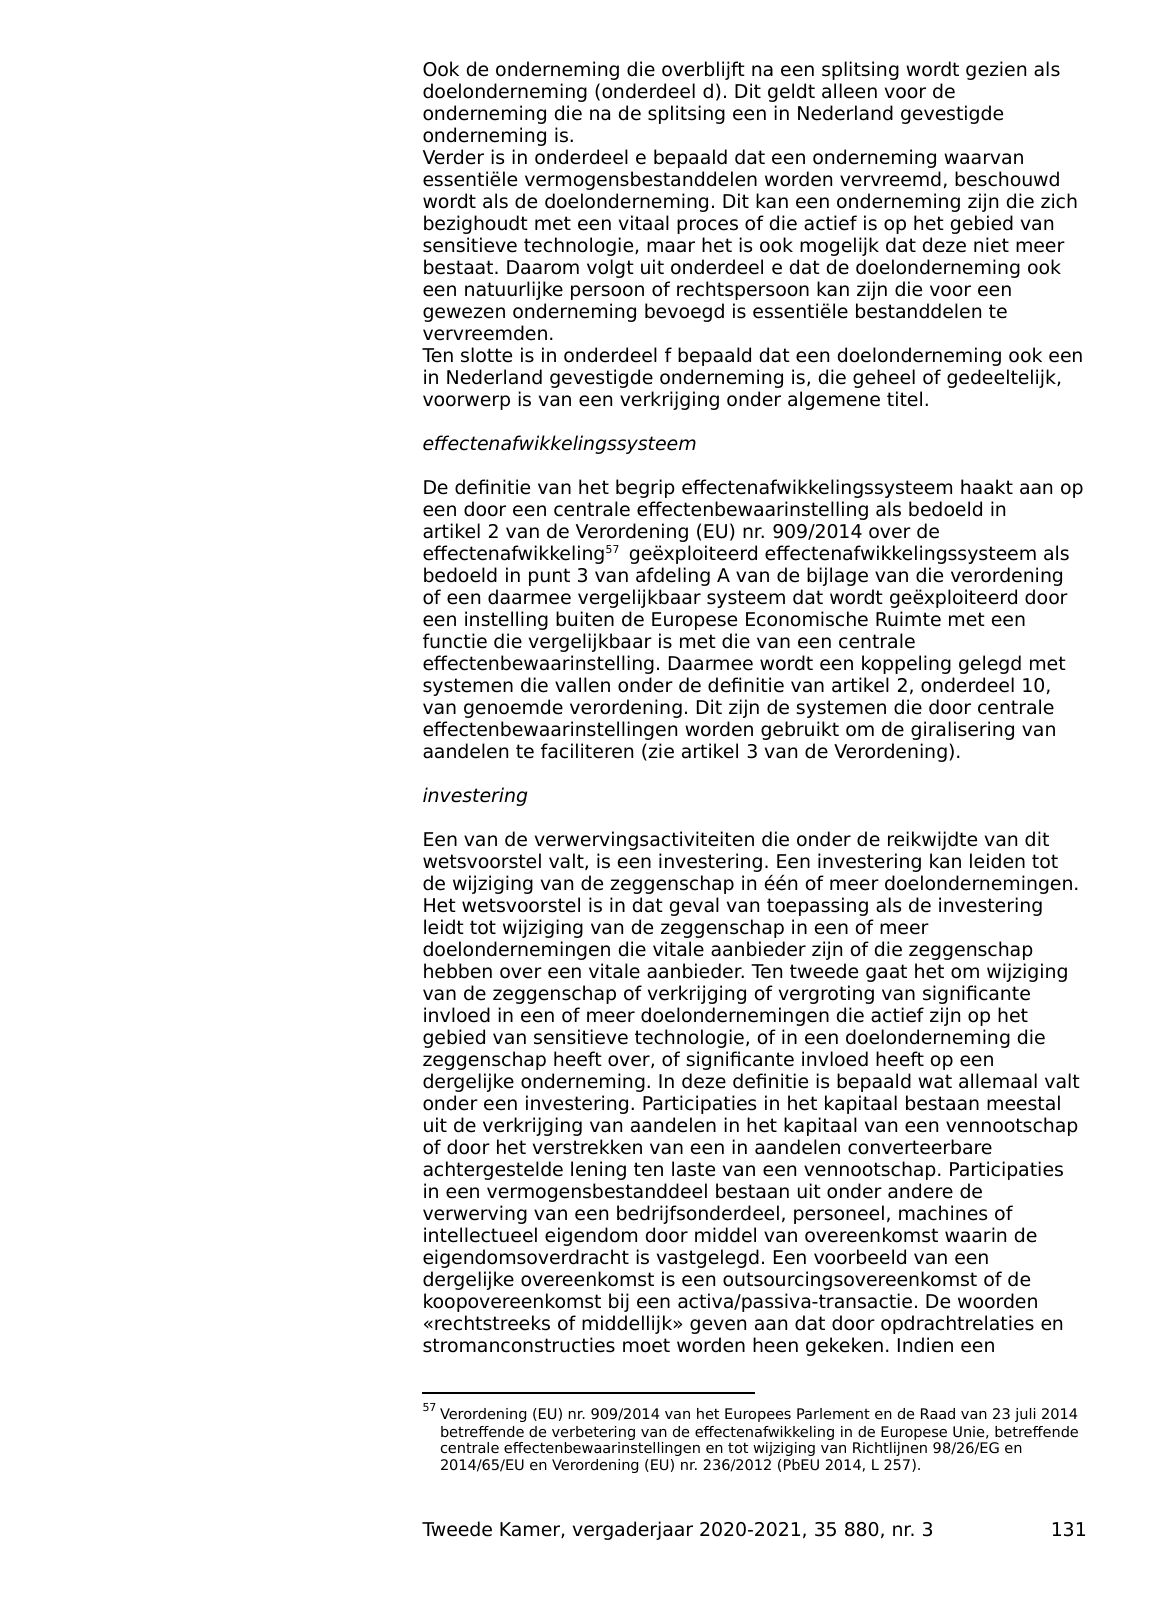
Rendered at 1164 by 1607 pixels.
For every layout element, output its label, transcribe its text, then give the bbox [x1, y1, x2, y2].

text Ook de onderneming die overblijft na een splitsing wordt gezien als doelonderneming (onderdeel d). Dit geldt alleen voor de onderneming die na de splitsing een in Nederland gevestigde onderneming is. [422, 59, 1087, 147]
text Verder is in onderdeel e bepaald dat een onderneming waarvan essentiële vermogensbestanddelen worden vervreemd, beschouwd wordt als de doelonderneming. Dit kan een onderneming zijn die zich bezighoudt met een vitaal proces of die actief is op het gebied van sensitieve technologie, maar het is ook mogelijk dat deze niet meer bestaat. Daarom volgt uit onderdeel e dat de doelonderneming ook een natuurlijke persoon of rechtspersoon kan zijn die voor een gewezen onderneming bevoegd is essentiële bestanddelen te vervreemden. [422, 147, 1087, 345]
text Ten slotte is in onderdeel f bepaald dat een doelonderneming ook een in Nederland gevestigde onderneming is, die geheel of gedeeltelijk, voorwerp is van een verkrijging onder algemene titel. [422, 345, 1087, 411]
text De definitie van het begrip effectenafwikkelingssysteem haakt aan op een door een centrale effectenbewaarinstelling als bedoeld in artikel 2 van de Verordening (EU) nr. 909/2014 over de effectenafwikkeling geëxploiteerd effectenafwikkelingssysteem als bedoeld in punt 3 van afdeling A van de bijlage van die verordening of een daarmee vergelijkbaar systeem dat wordt geëxploiteerd door een instelling buiten de Europese Economische Ruimte met een functie die vergelijkbaar is met die van een centrale effectenbewaarinstelling. Daarmee wordt een koppeling gelegd met systemen die vallen onder de definitie van artikel 2, onderdeel 10, van genoemde verordening. Dit zijn de systemen die door centrale effectenbewaarinstellingen worden gebruikt om de giralisering van aandelen te faciliteren (zie artikel 3 van de Verordening). [422, 477, 1087, 763]
text Verordening (EU) nr. 909/2014 van het Europees Parlement en de Raad van 23 juli 2014 betreffende de verbetering van de effectenafwikkeling in de Europese Unie, betreffende centrale effectenbewaarinstellingen en tot wijziging van Richtlijnen 98/26/EG en 2014/65/EU en Verordening (EU) nr. 236/2012 (PbEU 2014, L 257). [422, 1402, 1087, 1474]
subtitle effectenafwikkelingssysteem [422, 433, 1087, 455]
text Een van de verwervingsactiviteiten die onder de reikwijdte van dit wetsvoorstel valt, is een investering. Een investering kan leiden tot de wijziging van de zeggenschap in één of meer doelondernemingen. Het wetsvoorstel is in dat geval van toepassing als de investering leidt tot wijziging van de zeggenschap in een of meer doelondernemingen die vitale aanbieder zijn of die zeggenschap hebben over een vitale aanbieder. Ten tweede gaat het om wijziging van de zeggenschap of verkrijging of vergroting van significante invloed in een of meer doelondernemingen die actief zijn op het gebied van sensitieve technologie, of in een doelonderneming die zeggenschap heeft over, of significante invloed heeft op een dergelijke onderneming. In deze definitie is bepaald wat allemaal valt onder een investering. Participaties in het kapitaal bestaan meestal uit de verkrijging van aandelen in het kapitaal van een vennootschap of door het verstrekken van een in aandelen converteerbare achtergestelde lening ten laste van een vennootschap. Participaties in een vermogensbestanddeel bestaan uit onder andere de verwerving van een bedrijfsonderdeel, personeel, machines of intellectueel eigendom door middel van overeenkomst waarin de eigendomsoverdracht is vastgelegd. Een voorbeeld van een dergelijke overeenkomst is een outsourcingsovereenkomst of de koopovereenkomst bij een activa/passiva-transactie. De woorden «rechtstreeks of middellijk» geven aan dat door opdrachtrelaties en stromanconstructies moet worden heen gekeken. Indien een [422, 829, 1087, 1357]
subtitle investering [422, 785, 1087, 807]
